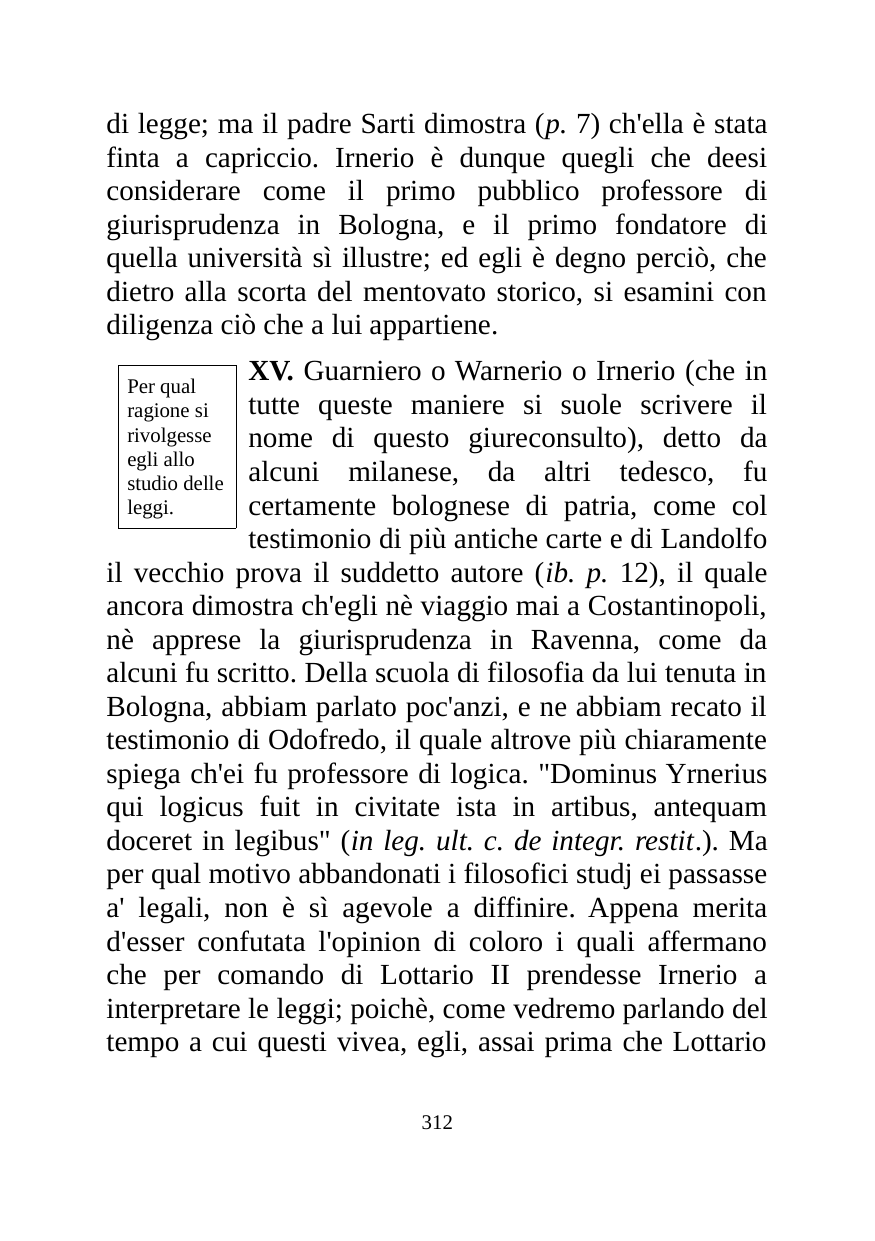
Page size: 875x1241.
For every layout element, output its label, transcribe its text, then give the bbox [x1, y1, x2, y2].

text di legge; ma il padre Sarti dimostra (p. 7) ch'ella è stata finta a capriccio. Irnerio è dunque quegli che deesi considerare come il primo pubblico professore di giurisprudenza in Bologna, e il primo fondatore di quella università sì illustre; ed egli è degno perciò, che dietro alla scorta del mentovato storico, si esamini con diligenza ciò che a lui appartiene. [106, 106, 768, 341]
text Per qual ragione si rivolgesse egli allo studio delle leggi. [127, 374, 227, 519]
text XV. Guarniero o Warnerio o Irnerio (che in tutte queste maniere si suole scrivere il nome di questo giureconsulto), detto da alcuni milanese, da altri tedesco, fu certamente bolognese di patria, come col testimonio di più antiche carte e di Landolfo il vecchio prova il suddetto autore (ib. p. 12), il quale ancora dimostra ch'egli nè viaggio mai a Costantinopoli, nè apprese la giurisprudenza in Ravenna, come da alcuni fu scritto. Della scuola di filosofia da lui tenuta in Bologna, abbiam parlato poc'anzi, e ne abbiam recato il testimonio di Odofredo, il quale altrove più chiaramente spiega ch'ei fu professore di logica. "Dominus Yrnerius qui logicus fuit in civitate ista in artibus, antequam doceret in legibus" (in leg. ult. c. de integr. restit.). Ma per qual motivo abbandonati i filosofici studj ei passasse a' legali, non è sì agevole a diffinire. Appena merita d'esser confutata l'opinion di coloro i quali affermano che per comando di Lottario II prendesse Irnerio a interpretare le leggi; poichè, come vedremo parlando del tempo a cui questi vivea, egli, assai prima che Lottario [106, 353, 768, 1058]
